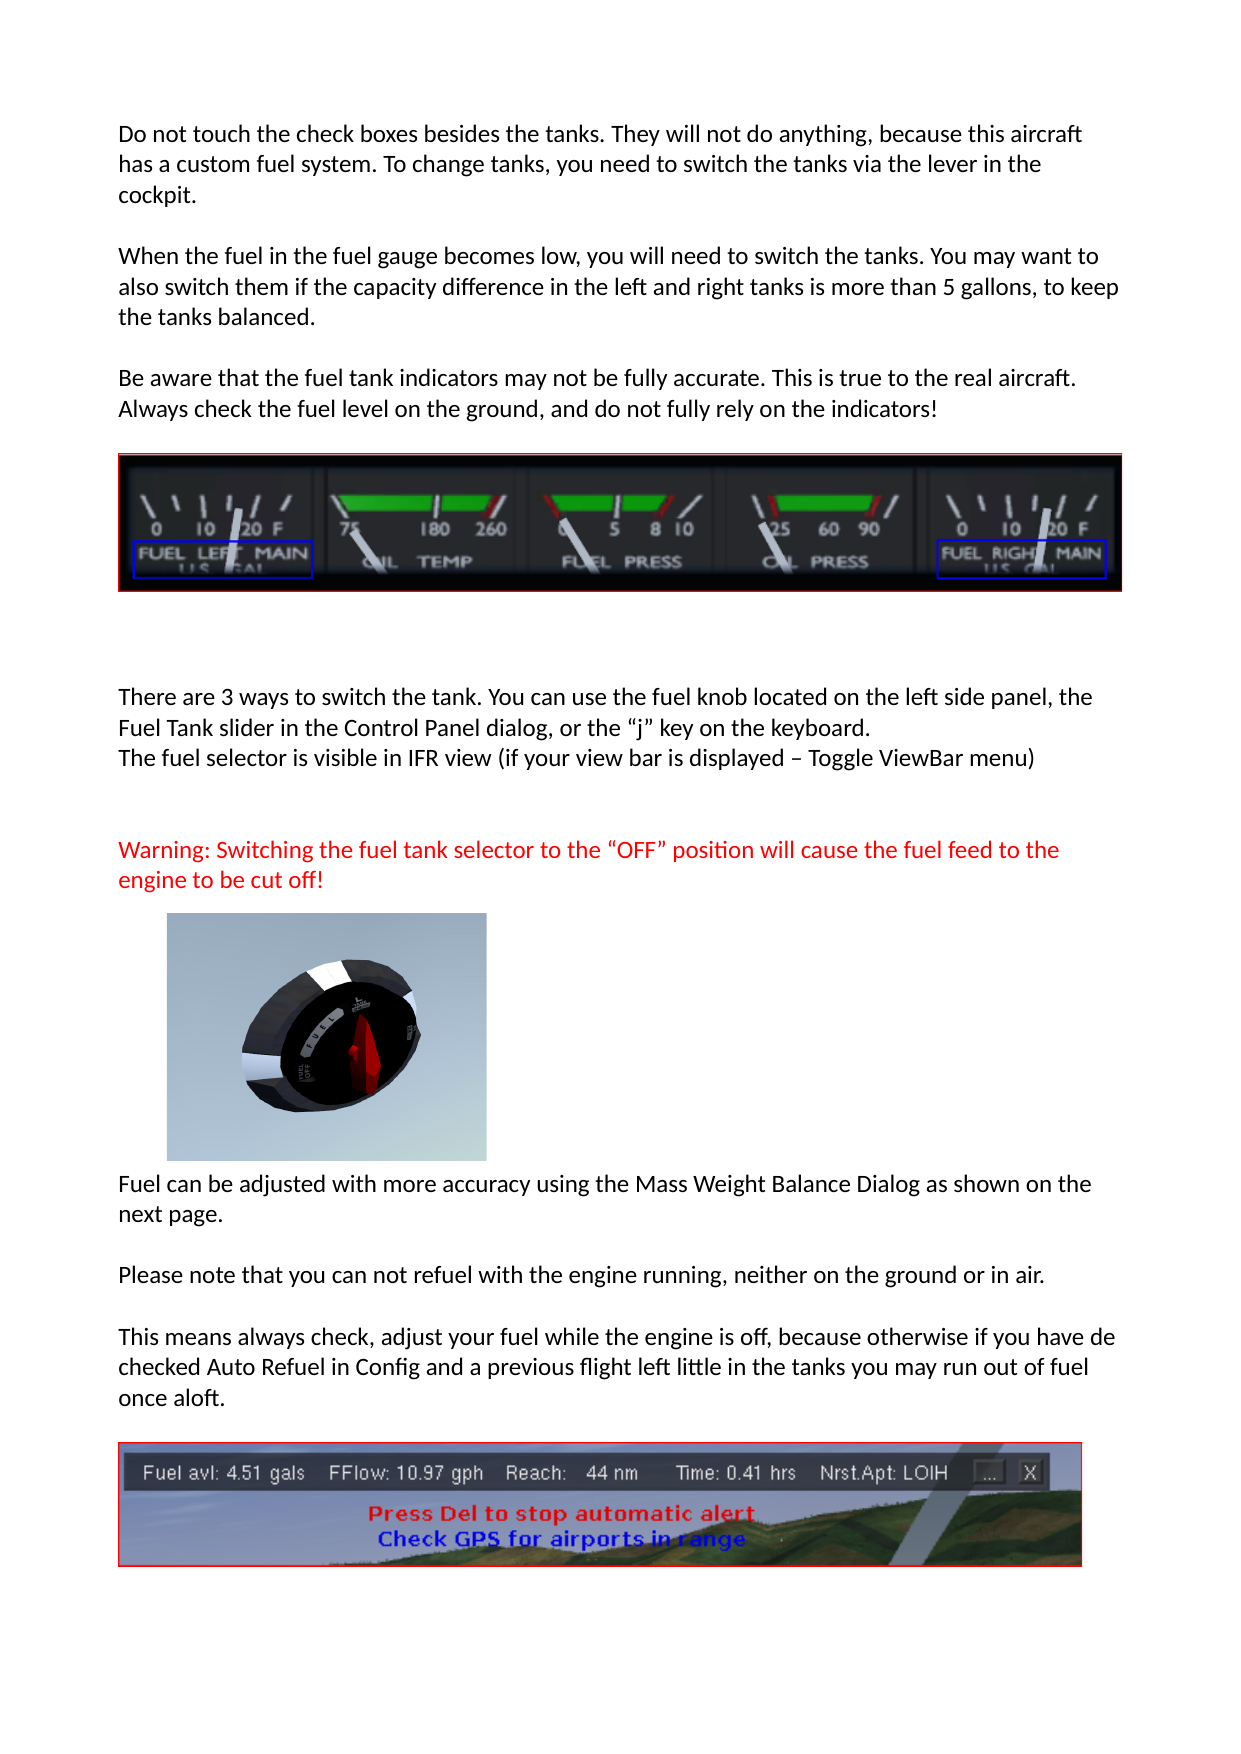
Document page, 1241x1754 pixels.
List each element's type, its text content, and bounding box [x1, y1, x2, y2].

picture [118, 1442, 1083, 1567]
text Be aware that the fuel tank indicators may not be fully accurate. This is true to the real aircraft. Always check the fuel level on the ground, and do not fully rely on the indicators! [118, 362, 1122, 423]
picture [118, 453, 1123, 592]
text Fuel can be adjusted with more accuracy using the Mass Weight Balance Dialog as shown on the next page. [118, 1168, 1122, 1229]
text This means always check, adjust your fuel while the engine is off, because otherwise if you have de checked Auto Refuel in Config and a previous flight left little in the tanks you may run out of fuel once aloft. [118, 1321, 1122, 1412]
text Do not touch the check boxes besides the tanks. They will not do anything, because this aircraft has a custom fuel system. To change tanks, you need to switch the tanks via the lever in the cockpit. [118, 118, 1122, 210]
text When the fuel in the fuel gauge becomes low, you will need to switch the tanks. You may want to also switch them if the capacity difference in the left and right tanks is more than 5 gallons, to keep the tanks balanced. [118, 240, 1122, 332]
text There are 3 ways to switch the tank. You can use the fuel knob located on the left side panel, the Fuel Tank slider in the Control Panel dialog, or the “j” key on the keyboard. The fuel selector is visible in IFR view (if your view bar is displayed – Toggle ViewBar menu) [118, 682, 1122, 773]
text Warning: Switching the fuel tank selector to the “OFF” position will cause the fuel feed to the engine to be cut off! [118, 834, 1122, 895]
text Please note that you can not refuel with the engine running, neither on the ground or in air. [118, 1260, 1122, 1290]
picture [166, 913, 487, 1161]
